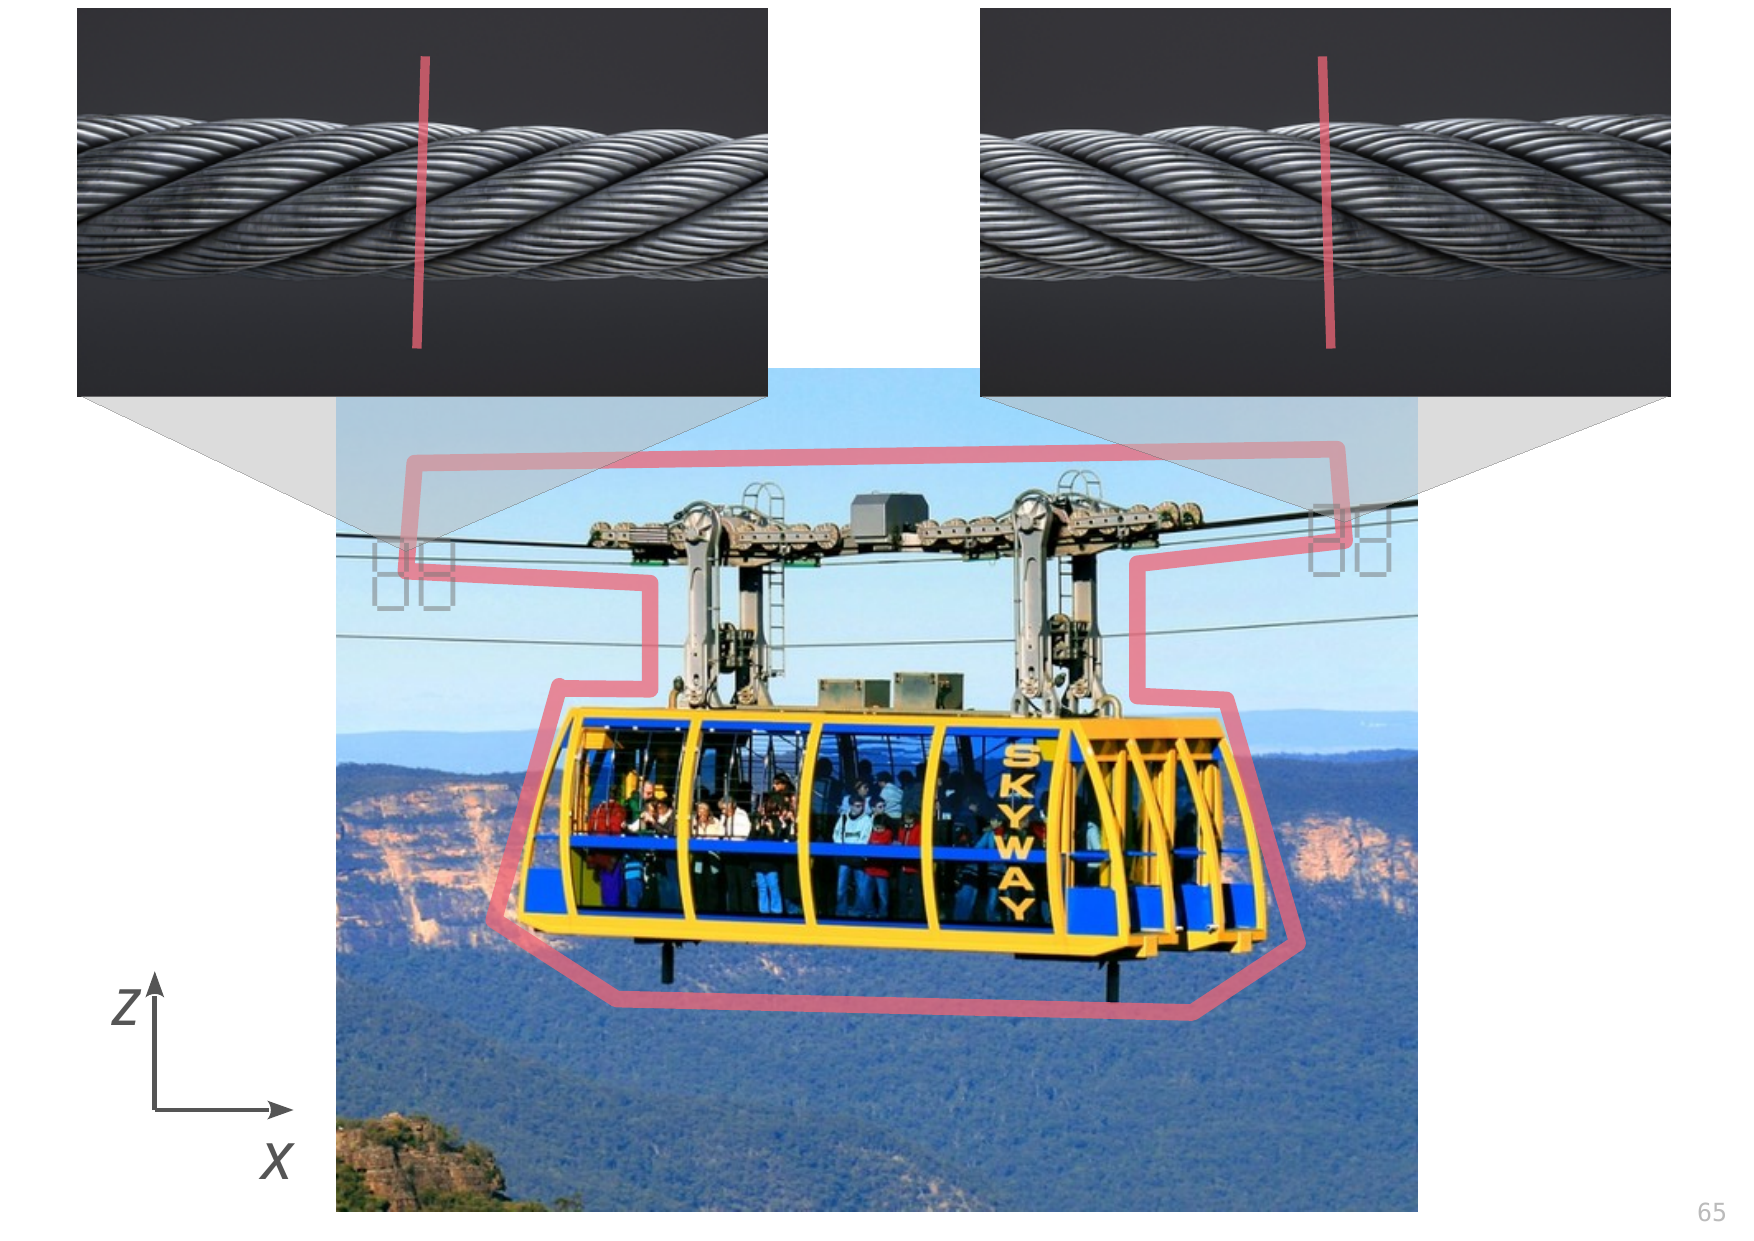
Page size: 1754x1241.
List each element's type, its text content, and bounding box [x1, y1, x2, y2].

text_box  [350, 496, 481, 612]
picture [77, 8, 1671, 451]
text_box [81, 396, 768, 525]
text_box z [97, 946, 143, 1029]
text_box [982, 396, 1668, 502]
picture [336, 494, 1418, 1213]
text_box  [1286, 462, 1417, 578]
text_box x [246, 1101, 291, 1183]
picture [481, 461, 1287, 1004]
